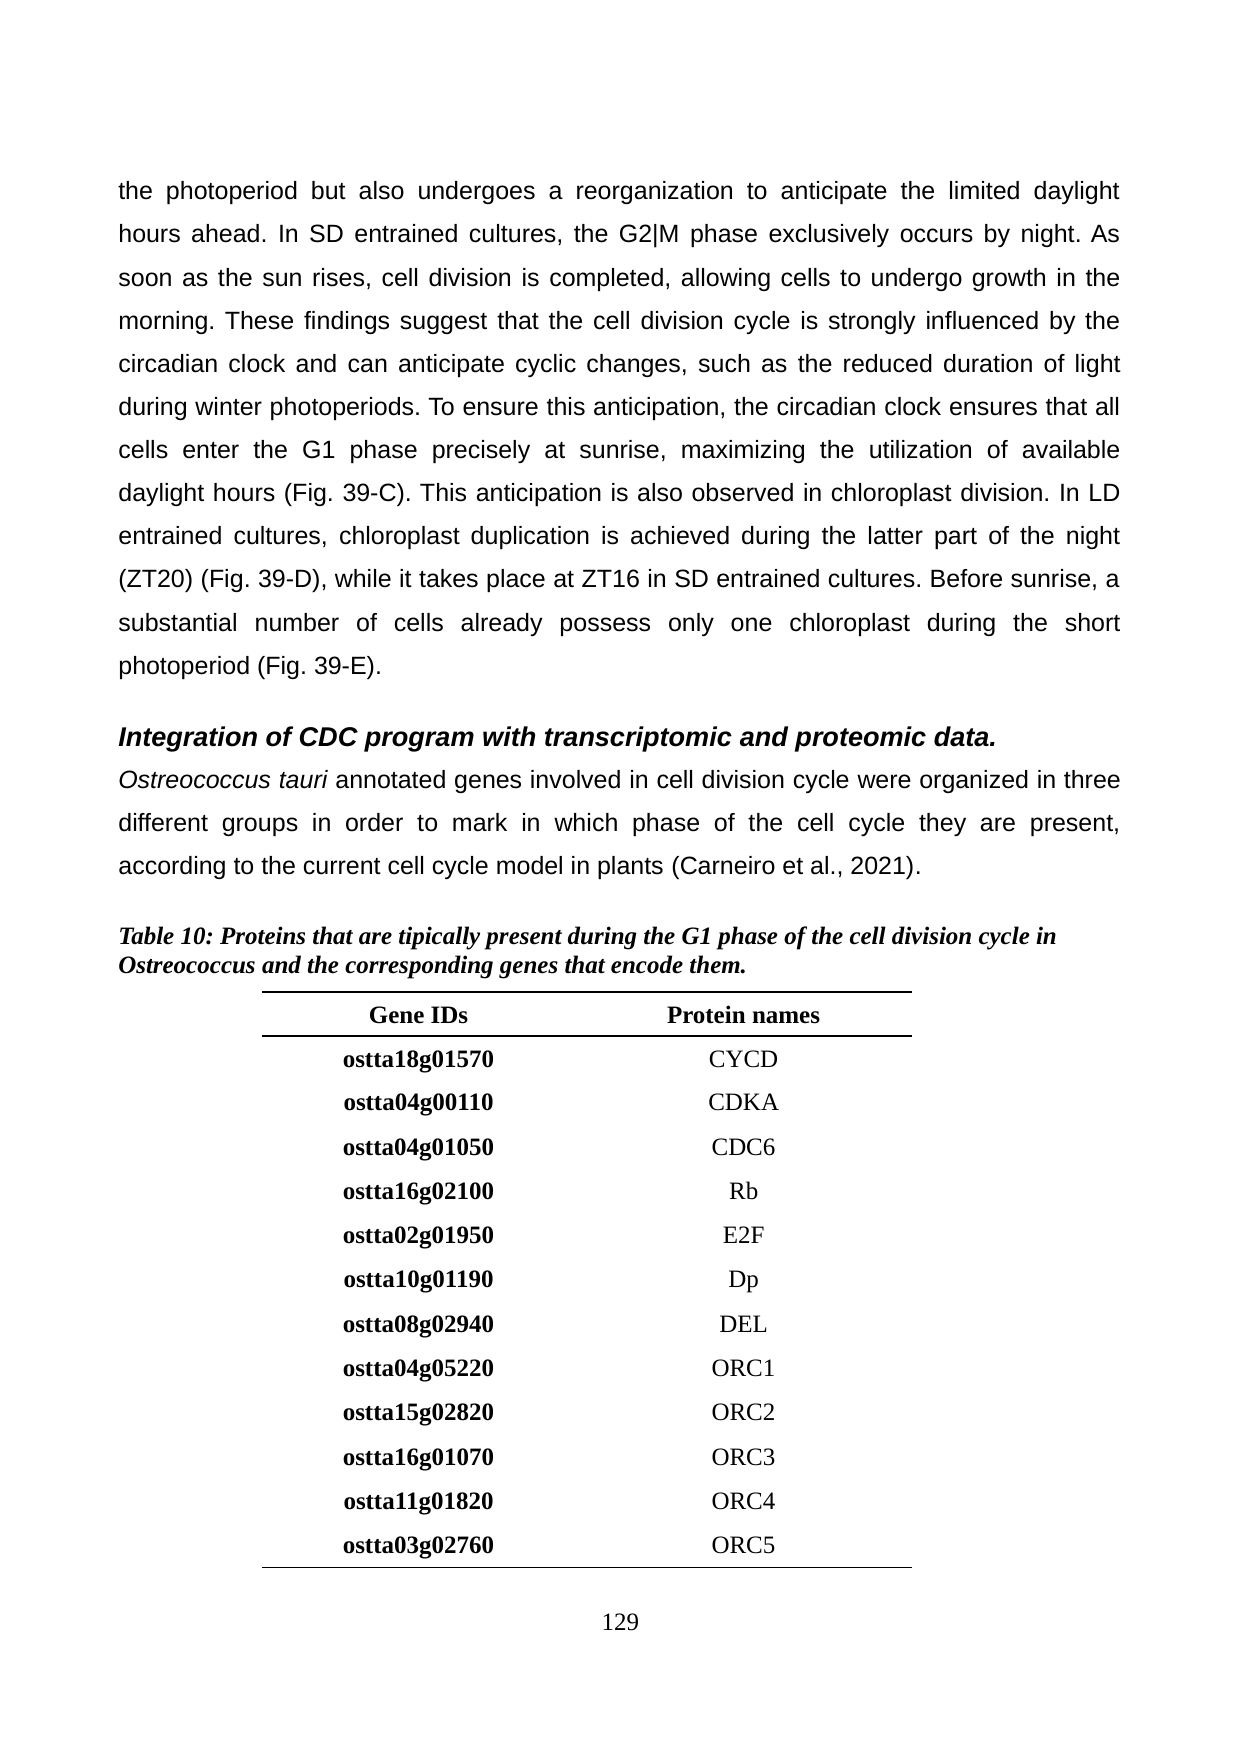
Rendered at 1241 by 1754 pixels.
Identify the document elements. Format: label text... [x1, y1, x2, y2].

table_cell ostta04g00110 [262, 1080, 574, 1124]
table_cell Dp [575, 1257, 912, 1301]
table_cell ostta04g05220 [262, 1345, 574, 1389]
table_cell ostta16g01070 [262, 1434, 574, 1478]
text the photoperiod but also undergoes a reorganization to anticipate the limited daylight hours ahead. In SD entrained cultures, the G2|M phase exclusively occurs by night. As soon as the sun rises, cell division is completed, allowing cells to undergo growth in the morning. These findings suggest that the cell division cycle is strongly influenced by the circadian clock and can anticipate cyclic changes, such as the reduced duration of light during winter photoperiods. To ensure this anticipation, the circadian clock ensures that all cells enter the G1 phase precisely at sunrise, maximizing the utilization of available daylight hours (Fig. 39-C). This anticipation is also observed in chloroplast division. In LD entrained cultures, chloroplast duplication is achieved during the latter part of the night (ZT20) (Fig. 39-D), while it takes place at ZT16 in SD entrained cultures. Before sunrise, a substantial number of cells already possess only one chloroplast during the short photoperiod (Fig. 39-E). [118, 176, 1122, 679]
table_cell CDC6 [575, 1124, 912, 1168]
table_cell ostta11g01820 [262, 1478, 574, 1522]
table_cell CDKA [575, 1080, 912, 1124]
table_cell ORC4 [575, 1478, 912, 1522]
table_cell ostta10g01190 [262, 1257, 574, 1301]
table_header Gene IDs [262, 993, 574, 1035]
table_cell ORC5 [575, 1523, 912, 1567]
table_cell ostta16g02100 [262, 1168, 574, 1212]
table_cell CYCD [575, 1037, 912, 1080]
subtitle Integration of CDC program with transcriptomic and proteomic data. [118, 721, 1122, 752]
table_cell ostta08g02940 [262, 1301, 574, 1345]
table_cell ostta15g02820 [262, 1390, 574, 1434]
table_cell ostta03g02760 [262, 1523, 574, 1567]
table_cell Rb [575, 1168, 912, 1212]
table_cell ostta04g01050 [262, 1124, 574, 1168]
table_cell DEL [575, 1301, 912, 1345]
table_cell ORC3 [575, 1434, 912, 1478]
table_header Protein names [575, 993, 912, 1035]
text Ostreococcus tauri annotated genes involved in cell division cycle were organized in three different groups in order to mark in which phase of the cell cycle they are present, according to the current cell cycle model in plants (Carneiro et al., 2021)⁠. [118, 765, 1122, 880]
table_cell ORC2 [575, 1390, 912, 1434]
table_cell ostta18g01570 [262, 1037, 574, 1080]
table_cell ORC1 [575, 1345, 912, 1389]
table_cell E2F [575, 1213, 912, 1257]
text Table 10: Proteins that are tipically present during the G1 phase of the cell division cycle in Ostreococcus and the corresponding genes that encode them. [118, 921, 1122, 979]
table_cell ostta02g01950 [262, 1213, 574, 1257]
